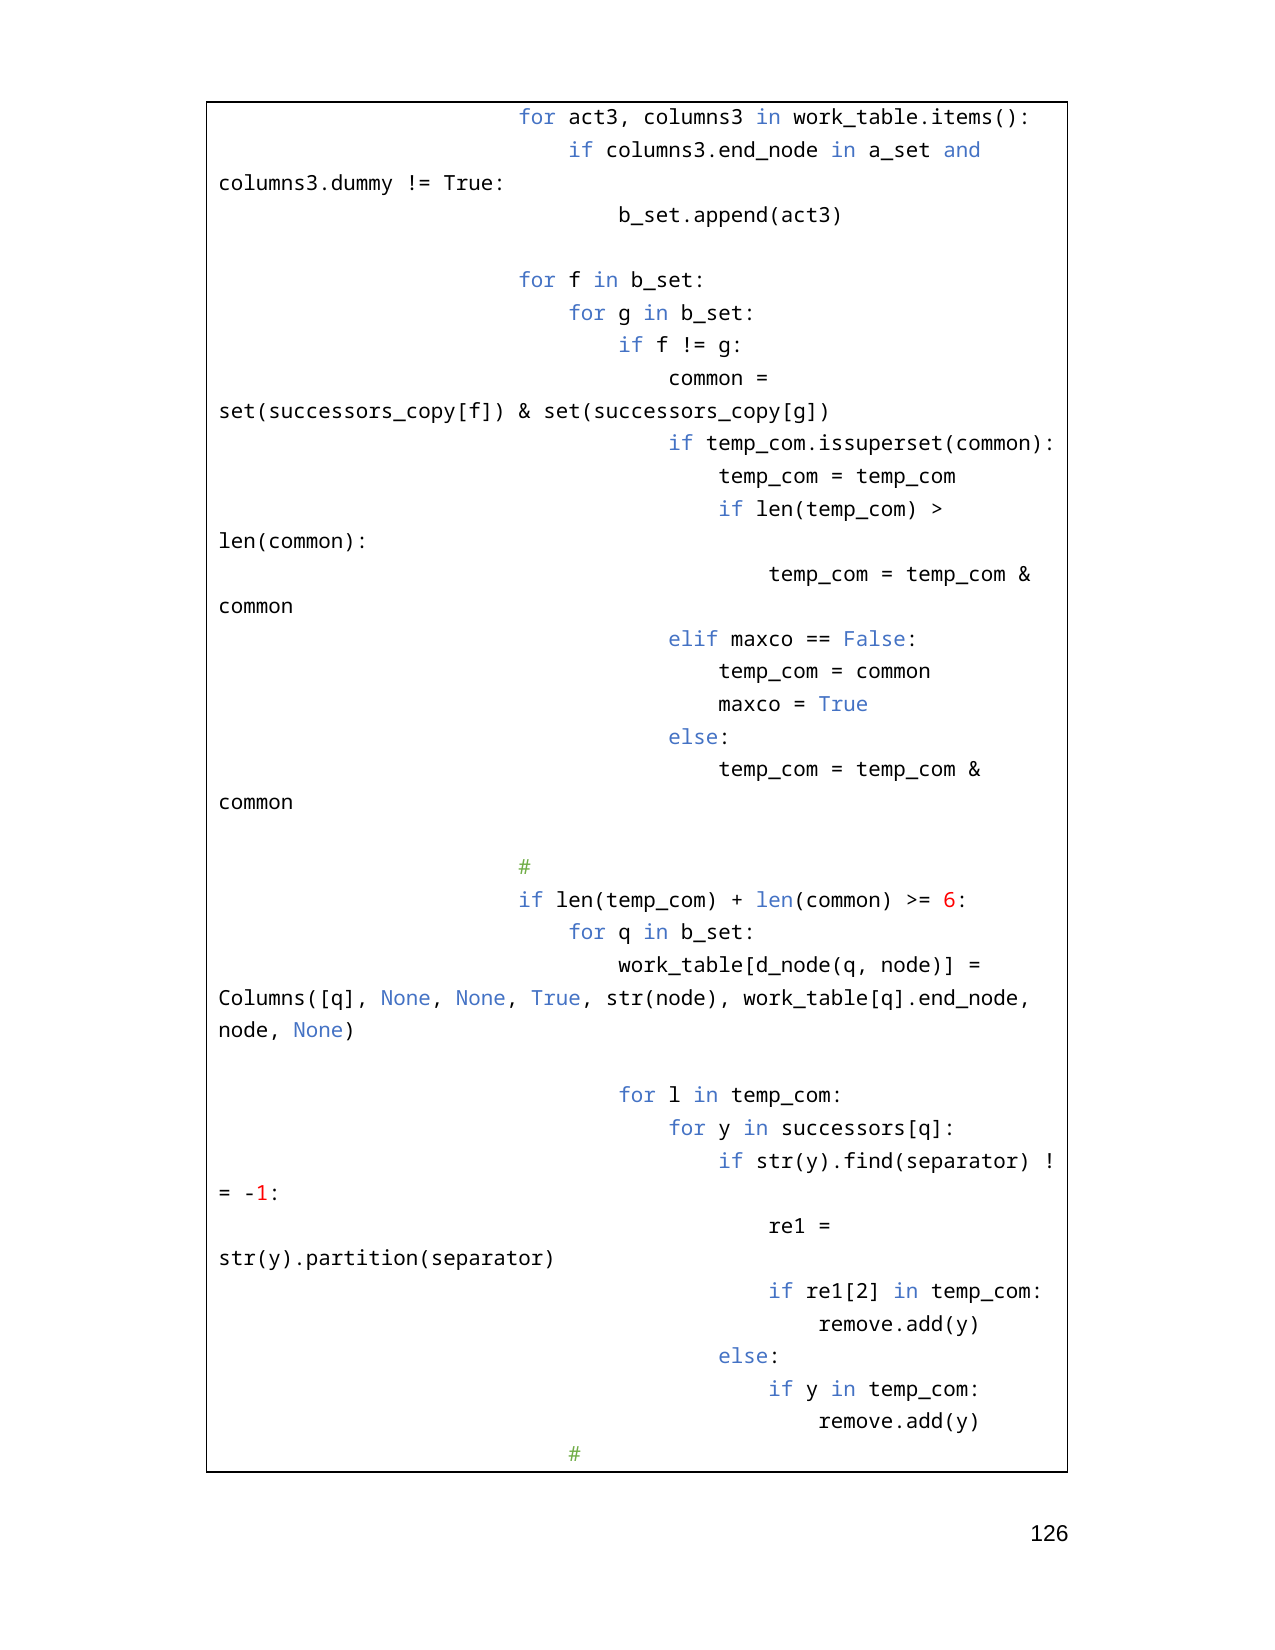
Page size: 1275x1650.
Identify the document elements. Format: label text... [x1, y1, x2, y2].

table_header for act3, columns3 in work_table.items(): if columns3.end_node in a_set and columns3.dummy != True: b_set.append(act3) for f in b_set: for g in b_set: if f != g: common = set(successors_copy[f]) & set(successors_copy[g]) if temp_com.issuperset(common): temp_com = temp_com if len(temp_com) > len(common): temp_com = temp_com & common elif maxco == False: temp_com = common maxco = True else: temp_com = temp_com & common # if len(temp_com) + len(common) >= 6: for q in b_set: work_table[d_node(q, node)] = Columns([q], None, None, True, str(node), work_table[q].end_node, node, None) for l in temp_com: for y in successors[q]: if str(y).find(separator) != -1: re1 = str(y).partition(separator) if re1[2] in temp_com: remove.add(y) else: if y in temp_com: remove.add(y) # [207, 103, 1067, 1471]
